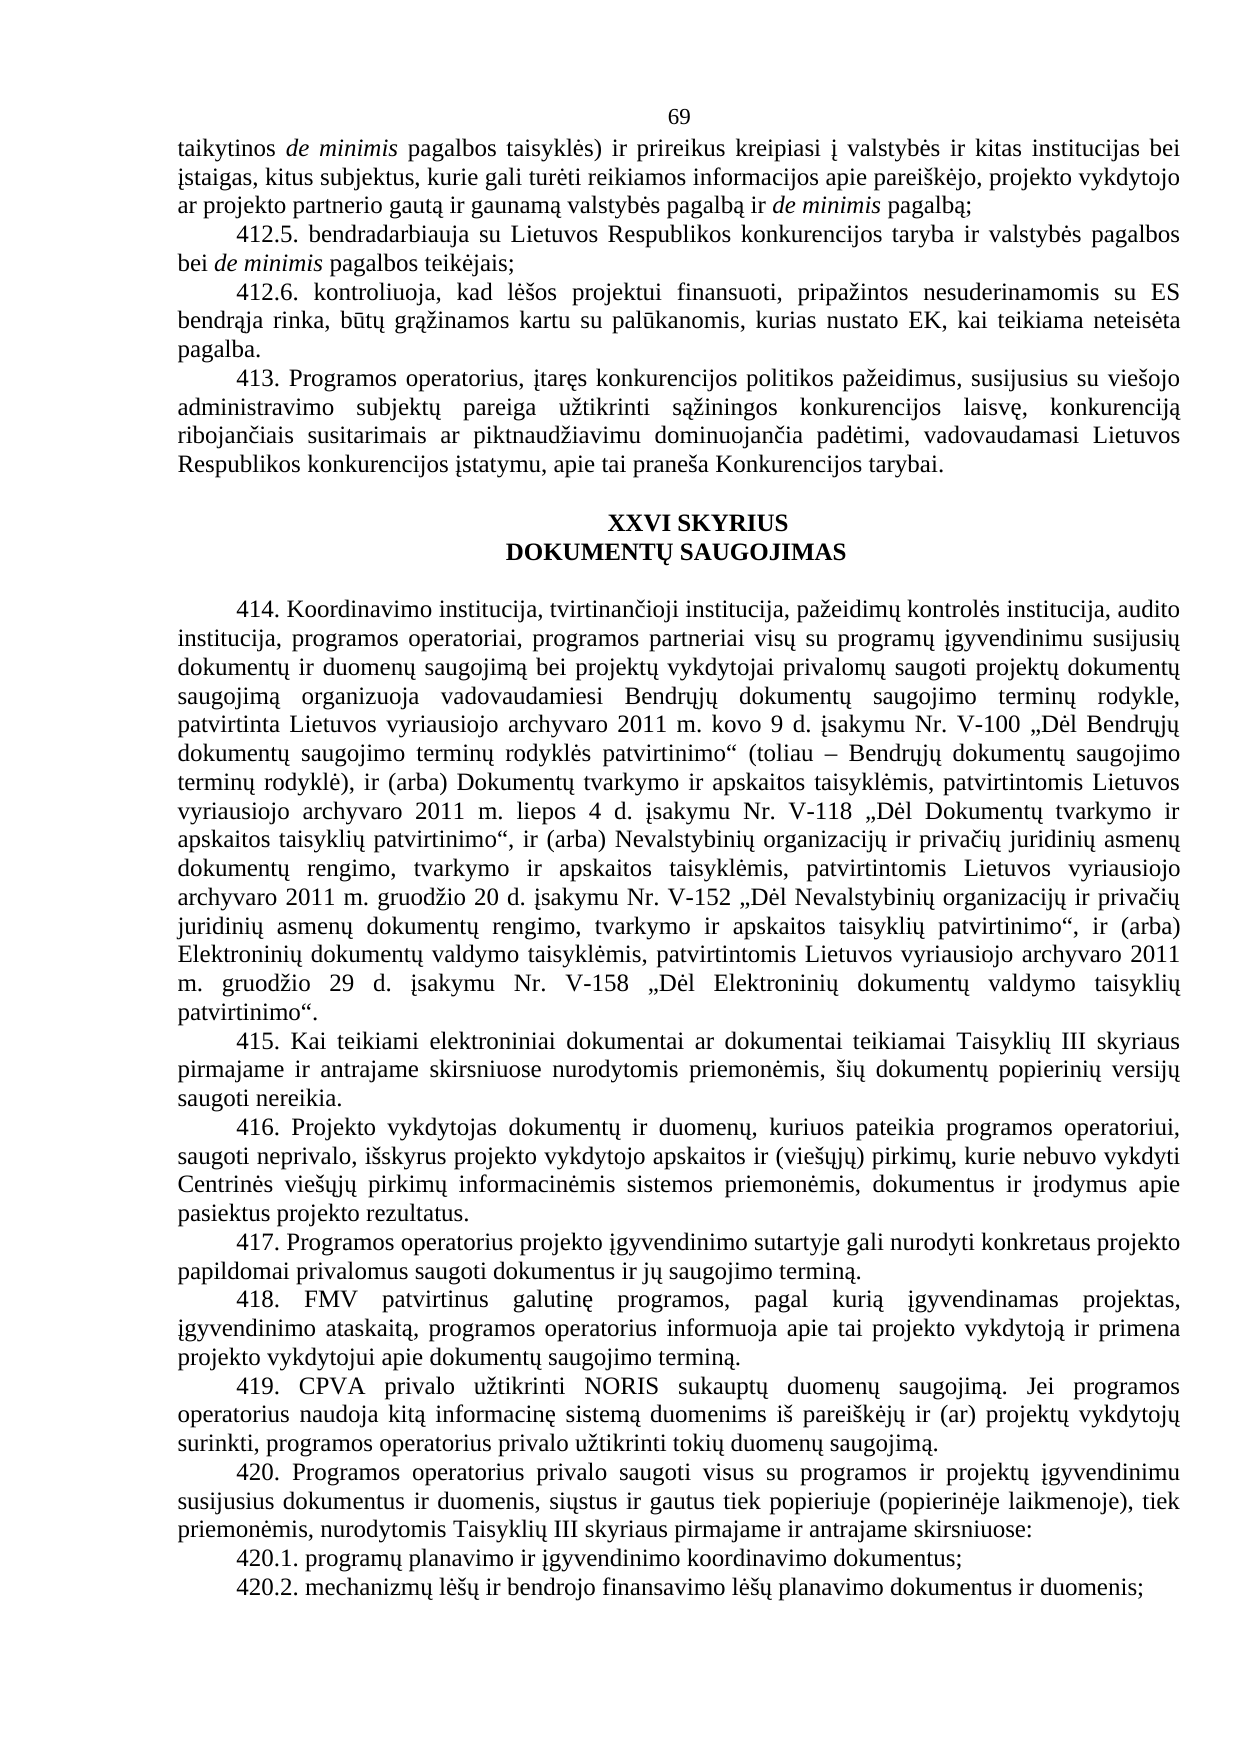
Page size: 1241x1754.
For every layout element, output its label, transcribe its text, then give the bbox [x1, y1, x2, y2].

text 415. Kai teikiami elektroniniai dokumentai ar dokumentai teikiamai Taisyklių III skyriaus pirmajame ir antrajame skirsniuose nurodytomis priemonėmis, šių dokumentų popierinių versijų saugoti nereikia. [177, 1026, 1181, 1112]
text 420.2. mechanizmų lėšų ir bendrojo finansavimo lėšų planavimo dokumentus ir duomenis; [177, 1572, 1181, 1601]
text XXVI skyrius [215, 508, 1181, 537]
text 418. FMV patvirtinus galutinę programos, pagal kurią įgyvendinamas projektas, įgyvendinimo ataskaitą, programos operatorius informuoja apie tai projekto vykdytoją ir primena projekto vykdytojui apie dokumentų saugojimo terminą. [177, 1284, 1181, 1371]
text 416. Projekto vykdytojas dokumentų ir duomenų, kuriuos pateikia programos operatoriui, saugoti neprivalo, išskyrus projekto vykdytojo apskaitos ir (viešųjų) pirkimų, kurie nebuvo vykdyti Centrinės viešųjų pirkimų informacinėmis sistemos priemonėmis, dokumentus ir įrodymus apie pasiektus projekto rezultatus. [177, 1112, 1181, 1227]
text 412.6. kontroliuoja, kad lėšos projektui finansuoti, pripažintos nesuderinamomis su ES bendrąja rinka, būtų grąžinamos kartu su palūkanomis, kurias nustato EK, kai teikiama neteisėta pagalba. [177, 277, 1181, 363]
text 419. CPVA privalo užtikrinti NORIS sukauptų duomenų saugojimą. Jei programos operatorius naudoja kitą informacinę sistemą duomenims iš pareiškėjų ir (ar) projektų vykdytojų surinkti, programos operatorius privalo užtikrinti tokių duomenų saugojimą. [177, 1371, 1181, 1457]
text 417. Programos operatorius projekto įgyvendinimo sutartyje gali nurodyti konkretaus projekto papildomai privalomus saugoti dokumentus ir jų saugojimo terminą. [177, 1227, 1181, 1284]
text taikytinos de minimis pagalbos taisyklės) ir prireikus kreipiasi į valstybės ir kitas institucijas bei įstaigas, kitus subjektus, kurie gali turėti reikiamos informacijos apie pareiškėjo, projekto vykdytojo ar projekto partnerio gautą ir gaunamą valstybės pagalbą ir de minimis pagalbą; [177, 133, 1181, 219]
text 420.1. programų planavimo ir įgyvendinimo koordinavimo dokumentus; [177, 1543, 1181, 1572]
text 414. Koordinavimo institucija, tvirtinančioji institucija, pažeidimų kontrolės institucija, audito institucija, programos operatoriai, programos partneriai visų su programų įgyvendinimu susijusių dokumentų ir duomenų saugojimą bei projektų vykdytojai privalomų saugoti projektų dokumentų saugojimą organizuoja vadovaudamiesi Bendrųjų dokumentų saugojimo terminų rodykle, patvirtinta Lietuvos vyriausiojo archyvaro 2011 m. kovo 9 d. įsakymu Nr. V-100 „Dėl Bendrųjų dokumentų saugojimo terminų rodyklės patvirtinimo“ (toliau – Bendrųjų dokumentų saugojimo terminų rodyklė), ir (arba) Dokumentų tvarkymo ir apskaitos taisyklėmis, patvirtintomis Lietuvos vyriausiojo archyvaro 2011 m. liepos 4 d. įsakymu Nr. V-118 „Dėl Dokumentų tvarkymo ir apskaitos taisyklių patvirtinimo“, ir (arba) Nevalstybinių organizacijų ir privačių juridinių asmenų dokumentų rengimo, tvarkymo ir apskaitos taisyklėmis, patvirtintomis Lietuvos vyriausiojo archyvaro 2011 m. gruodžio 20 d. įsakymu Nr. V-152 „Dėl Nevalstybinių organizacijų ir privačių juridinių asmenų dokumentų rengimo, tvarkymo ir apskaitos taisyklių patvirtinimo“, ir (arba) Elektroninių dokumentų valdymo taisyklėmis, patvirtintomis Lietuvos vyriausiojo archyvaro 2011 m. gruodžio 29 d. įsakymu Nr. V-158 „Dėl Elektroninių dokumentų valdymo taisyklių patvirtinimo“. [177, 594, 1181, 1026]
text Dokumentų saugojimas [177, 537, 1181, 566]
text 413. Programos operatorius, įtaręs konkurencijos politikos pažeidimus, susijusius su viešojo administravimo subjektų pareiga užtikrinti sąžiningos konkurencijos laisvę, konkurenciją ribojančiais susitarimais ar piktnaudžiavimu dominuojančia padėtimi, vadovaudamasi Lietuvos Respublikos konkurencijos įstatymu, apie tai praneša Konkurencijos tarybai. [177, 363, 1181, 478]
text 420. Programos operatorius privalo saugoti visus su programos ir projektų įgyvendinimu susijusius dokumentus ir duomenis, siųstus ir gautus tiek popieriuje (popierinėje laikmenoje), tiek priemonėmis, nurodytomis Taisyklių III skyriaus pirmajame ir antrajame skirsniuose: [177, 1457, 1181, 1543]
text 412.5. bendradarbiauja su Lietuvos Respublikos konkurencijos taryba ir valstybės pagalbos bei de minimis pagalbos teikėjais; [177, 219, 1181, 277]
